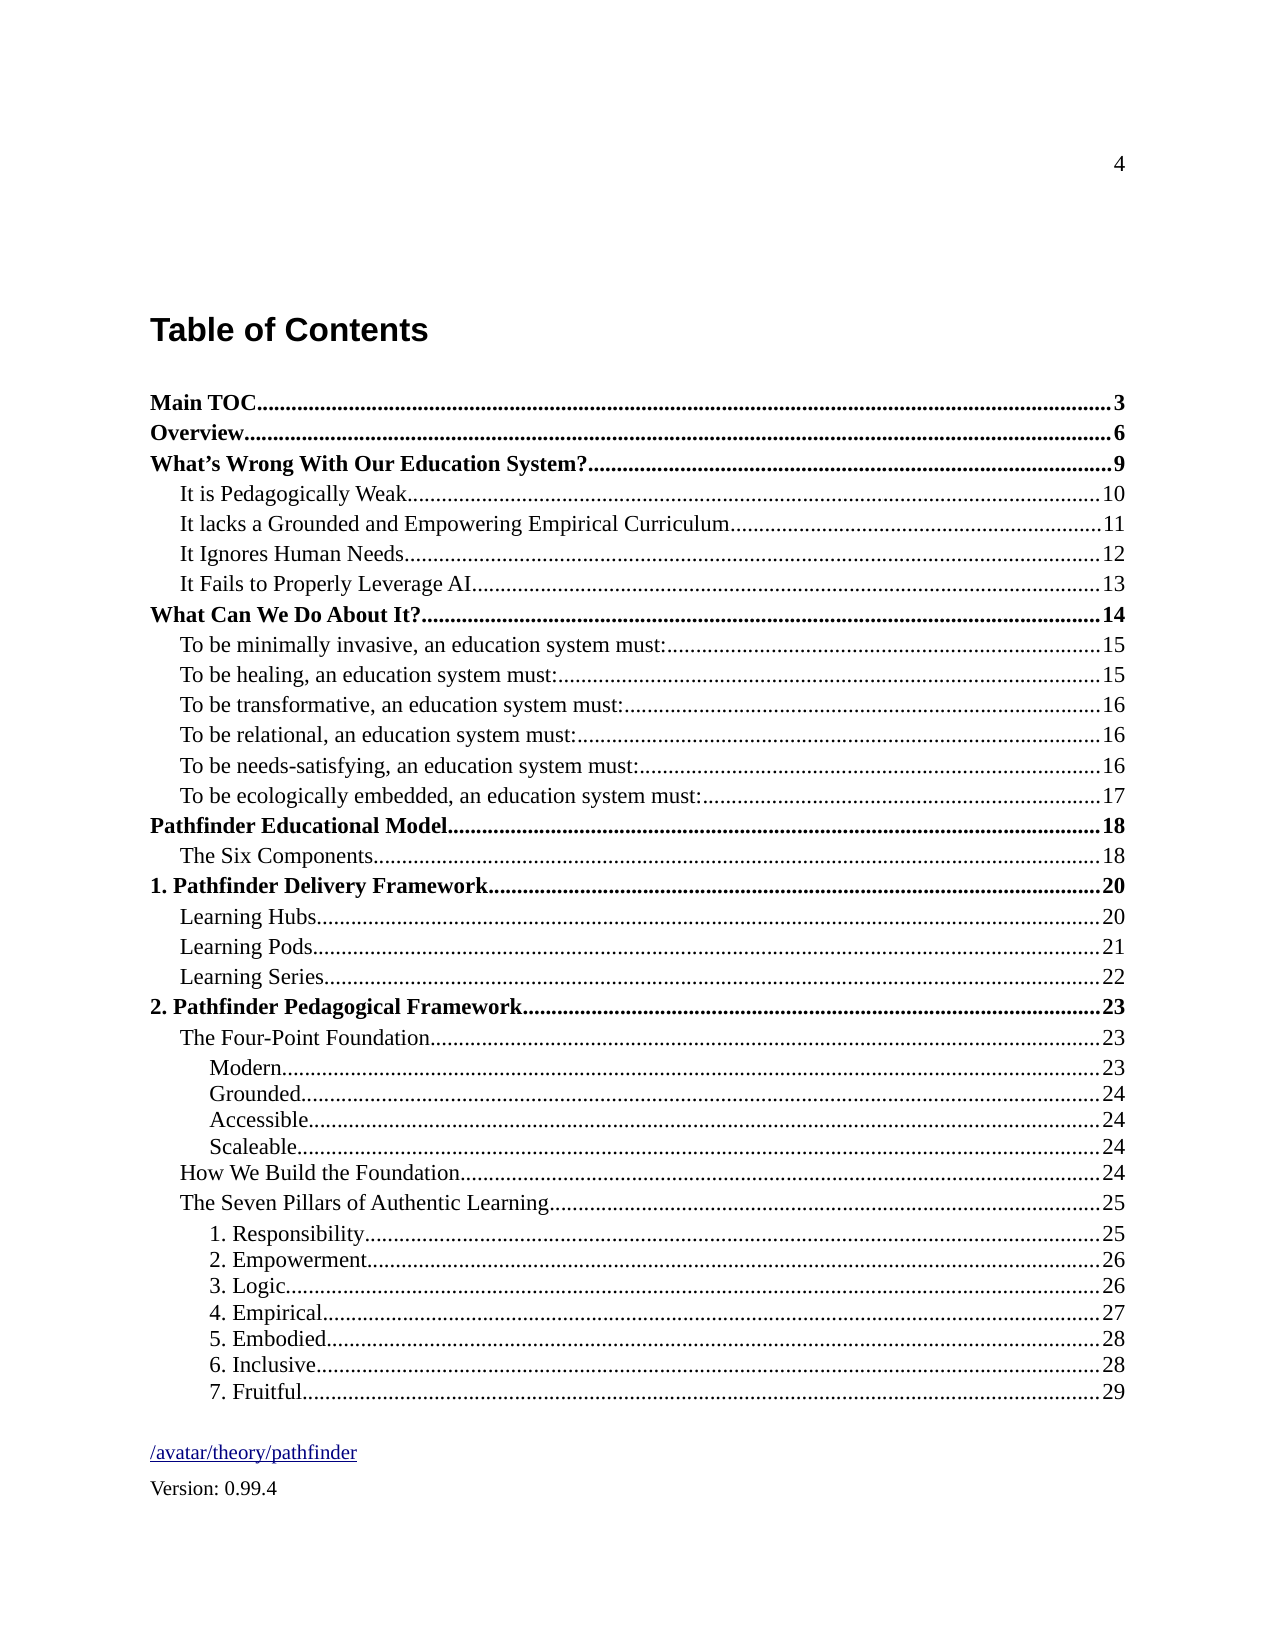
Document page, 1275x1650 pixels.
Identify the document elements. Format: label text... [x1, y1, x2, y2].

text To be needs-satisfying, an education system must: 16 [179, 752, 1125, 778]
text The Seven Pillars of Authentic Learning 25 [179, 1189, 1125, 1216]
text 6. Inclusive 28 [209, 1351, 1125, 1378]
text To be transformative, an education system must: 16 [179, 691, 1125, 718]
text Learning Hubs 20 [179, 903, 1125, 929]
text To be minimally invasive, an education system must: 15 [179, 631, 1125, 657]
text Modern 23 [209, 1054, 1125, 1080]
text 4. Empirical 27 [209, 1299, 1125, 1325]
text 7. Fruitful 29 [209, 1378, 1125, 1404]
text What’s Wrong With Our Education System? 9 [150, 449, 1125, 476]
text It Fails to Properly Leverage AI 13 [179, 570, 1125, 597]
text The Six Components 18 [179, 842, 1125, 869]
text Overview 6 [150, 419, 1125, 446]
text Learning Series 22 [179, 963, 1125, 989]
subtitle Table of Contents [150, 310, 1125, 348]
text 1. Pathfinder Delivery Framework 20 [150, 872, 1125, 899]
text 2. Empowerment 26 [209, 1246, 1125, 1272]
text It Ignores Human Needs 12 [179, 540, 1125, 567]
text To be relational, an education system must: 16 [179, 721, 1125, 748]
text Accessible 24 [209, 1106, 1125, 1133]
text Main TOC 3 [150, 389, 1125, 416]
text The Four-Point Foundation 23 [179, 1023, 1125, 1050]
text What Can We Do About It? 14 [150, 601, 1125, 627]
text Scaleable 24 [209, 1133, 1125, 1159]
text It lacks a Grounded and Empowering Empirical Curriculum 11 [179, 510, 1125, 536]
text To be healing, an education system must: 15 [179, 661, 1125, 687]
text 3. Logic 26 [209, 1272, 1125, 1299]
text 5. Embodied 28 [209, 1325, 1125, 1351]
text To be ecologically embedded, an education system must: 17 [179, 782, 1125, 808]
text 2. Pathfinder Pedagogical Framework 23 [150, 993, 1125, 1020]
text 1. Responsibility 25 [209, 1219, 1125, 1246]
text It is Pedagogically Weak 10 [179, 480, 1125, 506]
text Grounded 24 [209, 1080, 1125, 1106]
text Learning Pods 21 [179, 933, 1125, 959]
text How We Build the Foundation 24 [179, 1159, 1125, 1186]
text Pathfinder Educational Model 18 [150, 812, 1125, 838]
